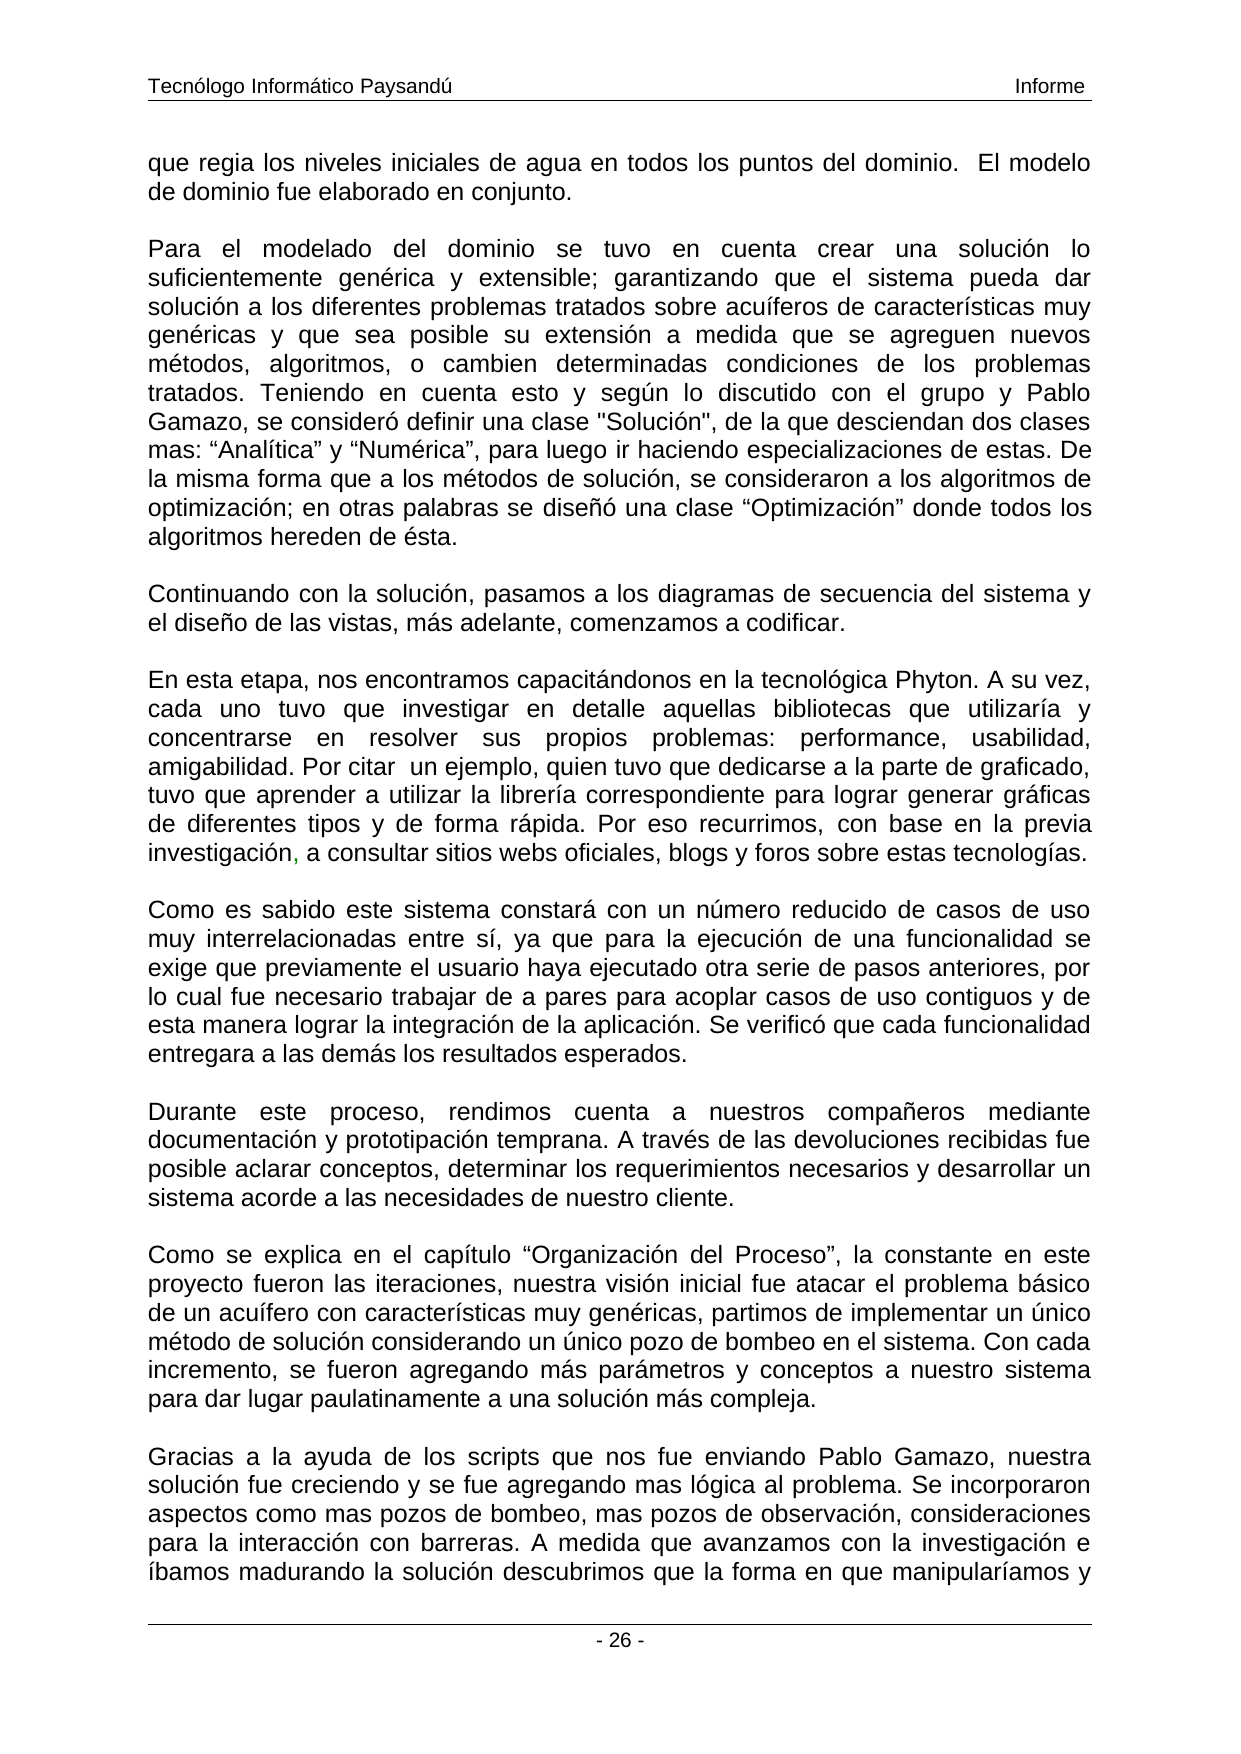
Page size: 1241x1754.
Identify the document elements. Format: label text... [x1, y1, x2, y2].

text Como es sabido este sistema constará con un número reducido de casos de uso muy interrelacionadas entre sí, ya que para la ejecución de una funcionalidad se exige que previamente el usuario haya ejecutado otra serie de pasos anteriores, por lo cual fue necesario trabajar de a pares para acoplar casos de uso contiguos y de esta manera lograr la integración de la aplicación. Se verificó que cada funcionalidad entregara a las demás los resultados esperados. [148, 895, 1092, 1068]
text Gracias a la ayuda de los scripts que nos fue enviando Pablo Gamazo, nuestra solución fue creciendo y se fue agregando mas lógica al problema. Se incorporaron aspectos como mas pozos de bombeo, mas pozos de observación, consideraciones para la interacción con barreras. A medida que avanzamos con la investigación e íbamos madurando la solución descubrimos que la forma en que manipularíamos y [148, 1441, 1092, 1585]
text Durante este proceso, rendimos cuenta a nuestros compañeros mediante documentación y prototipación temprana. A través de las devoluciones recibidas fue posible aclarar conceptos, determinar los requerimientos necesarios y desarrollar un sistema acorde a las necesidades de nuestro cliente. [148, 1096, 1092, 1211]
text Continuando con la solución, pasamos a los diagramas de secuencia del sistema y el diseño de las vistas, más adelante, comenzamos a codificar. [148, 579, 1092, 636]
text En esta etapa, nos encontramos capacitándonos en la tecnológica Phyton. A su vez, cada uno tuvo que investigar en detalle aquellas bibliotecas que utilizaría y concentrarse en resolver sus propios problemas: performance, usabilidad, amigabilidad. Por citar un ejemplo, quien tuvo que dedicarse a la parte de graficado, tuvo que aprender a utilizar la librería correspondiente para lograr generar gráficas de diferentes tipos y de forma rápida. Por eso recurrimos, con base en la previa investigación, a consultar sitios webs oficiales, blogs y foros sobre estas tecnologías. [148, 665, 1092, 866]
text que regia los niveles iniciales de agua en todos los puntos del dominio. El modelo de dominio fue elaborado en conjunto. [148, 148, 1092, 205]
text Como se explica en el capítulo “Organización del Proceso”, la constante en este proyecto fueron las iteraciones, nuestra visión inicial fue atacar el problema básico de un acuífero con características muy genéricas, partimos de implementar un único método de solución considerando un único pozo de bombeo en el sistema. Con cada incremento, se fueron agregando más parámetros y conceptos a nuestro sistema para dar lugar paulatinamente a una solución más compleja. [148, 1240, 1092, 1413]
text Para el modelado del dominio se tuvo en cuenta crear una solución lo suficientemente genérica y extensible; garantizando que el sistema pueda dar solución a los diferentes problemas tratados sobre acuíferos de características muy genéricas y que sea posible su extensión a medida que se agreguen nuevos métodos, algoritmos, o cambien determinadas condiciones de los problemas tratados. Teniendo en cuenta esto y según lo discutido con el grupo y Pablo Gamazo, se consideró definir una clase "Solución", de la que desciendan dos clases mas: “Analítica” y “Numérica”, para luego ir haciendo especializaciones de estas. De la misma forma que a los métodos de solución, se consideraron a los algoritmos de optimización; en otras palabras se diseñó una clase “Optimización” donde todos los algoritmos hereden de ésta. [148, 234, 1092, 550]
